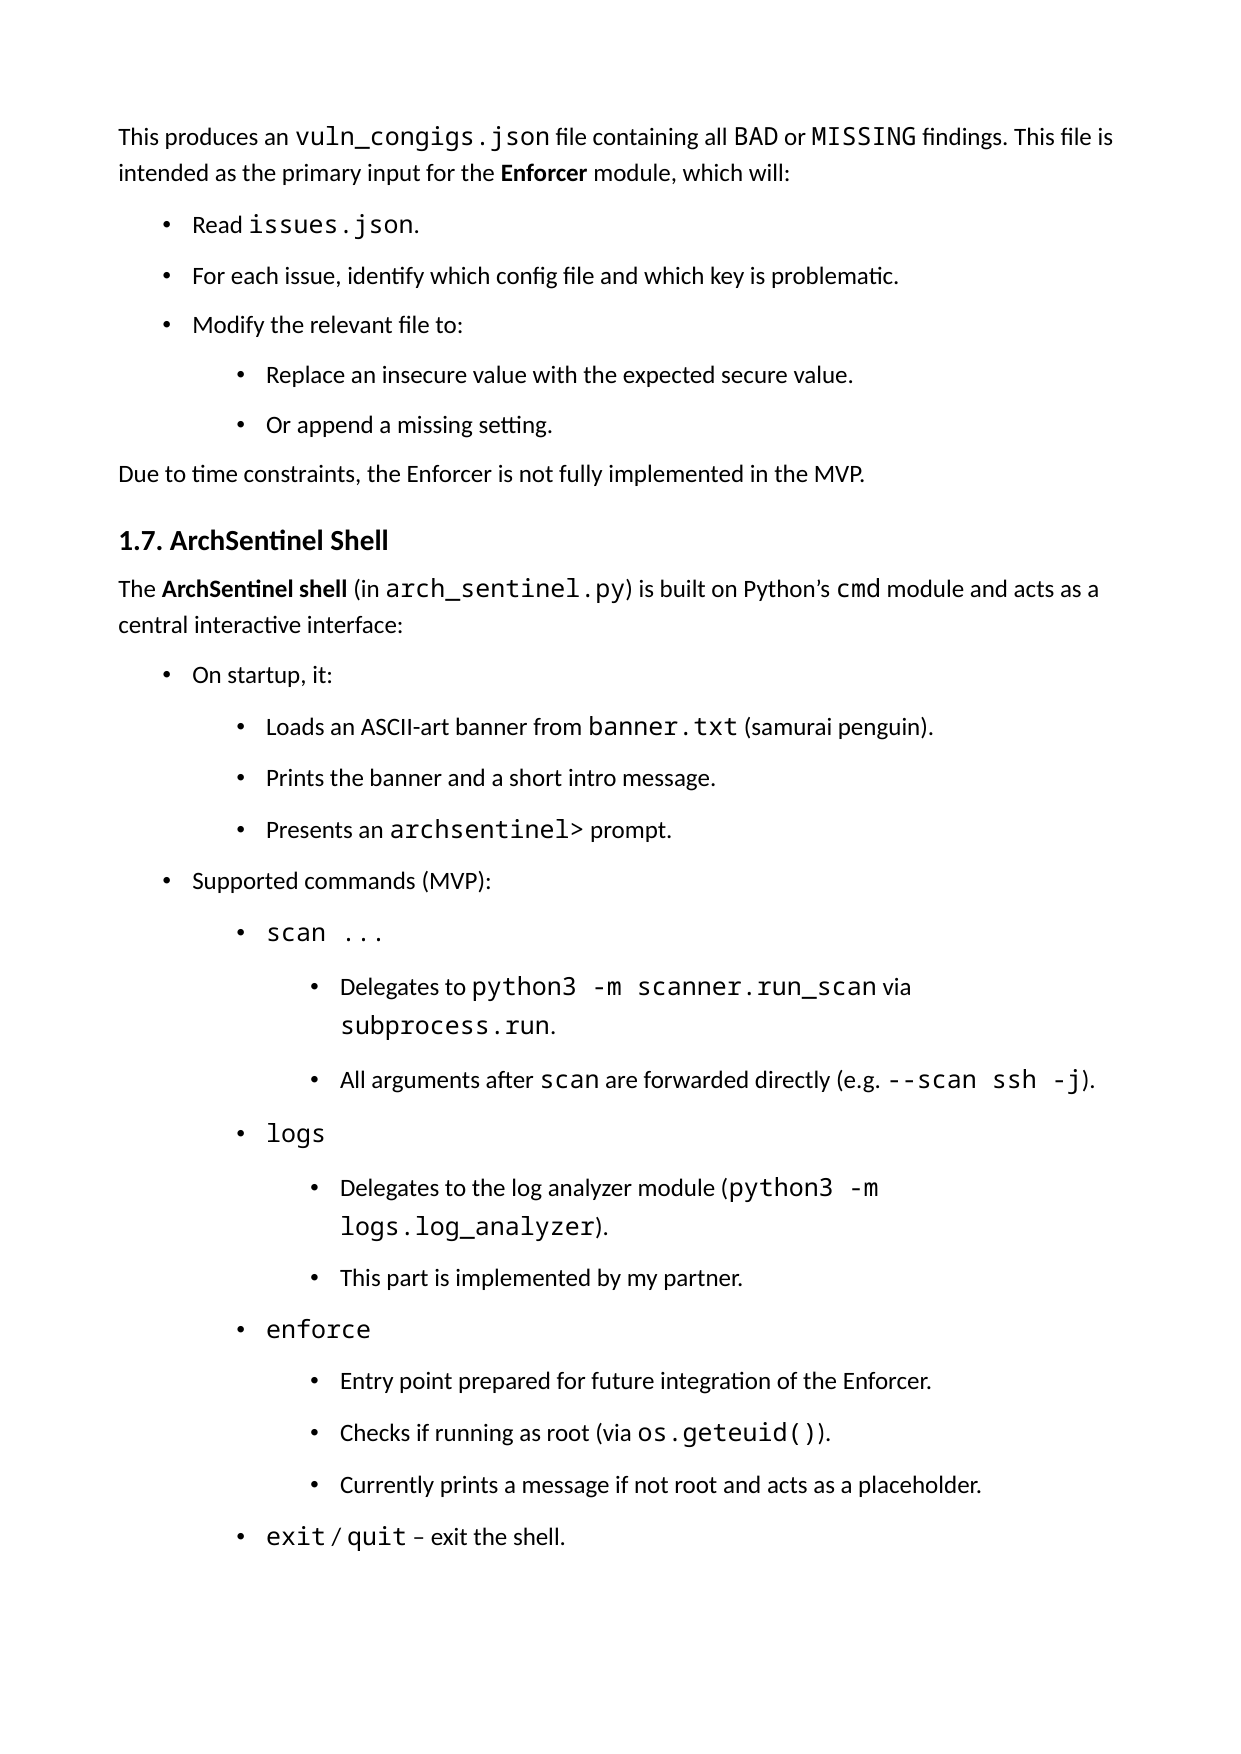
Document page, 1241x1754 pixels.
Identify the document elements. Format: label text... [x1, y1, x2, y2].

list logs [236, 1115, 1122, 1149]
list Or append a missing setting. [236, 409, 1122, 439]
list Currently prints a message if not root and acts as a placeholder. [310, 1469, 1122, 1499]
text The ArchSentinel shell (in arch_sentinel.py) is built on Python’s cmd module and acts as a central interactive interface: [118, 571, 1122, 640]
list enforce [236, 1312, 1122, 1346]
list Checks if running as root (via os.geteuid()). [310, 1415, 1122, 1449]
text This produces an vuln_congigs.json file containing all BAD or MISSING findings. This file is intended as the primary input for the Enforcer module, which will: [118, 118, 1122, 187]
list Entry point prepared for future integration of the Enforcer. [310, 1365, 1122, 1396]
list For each issue, identify which config file and which key is problematic. [162, 260, 1122, 291]
list exit / quit – exit the shell. [236, 1518, 1122, 1552]
list Prints the banner and a short intro message. [236, 762, 1122, 793]
subtitle 1.7. ArchSentinel Shell [118, 522, 1122, 558]
list scan ... [236, 915, 1122, 949]
list Delegates to python3 -m scanner.run_scan via subprocess.run. [310, 969, 1122, 1042]
list Presents an archsentinel> prompt. [236, 812, 1122, 846]
list All arguments after scan are forwarded directly (e.g. --scan ssh -j). [310, 1062, 1122, 1096]
list Supported commands (MVP): [162, 865, 1122, 896]
text Due to time constraints, the Enforcer is not fully implemented in the MVP. [118, 458, 1122, 489]
list Replace an insecure value with the expected secure value. [236, 359, 1122, 390]
list Modify the relevant file to: [162, 309, 1122, 340]
list Delegates to the log analyzer module (python3 -m logs.log_analyzer). [310, 1169, 1122, 1242]
list Loads an ASCII-art banner from banner.txt (samurai penguin). [236, 708, 1122, 742]
list Read issues.json. [162, 206, 1122, 240]
list On startup, it: [162, 659, 1122, 689]
list This part is implemented by my partner. [310, 1262, 1122, 1293]
